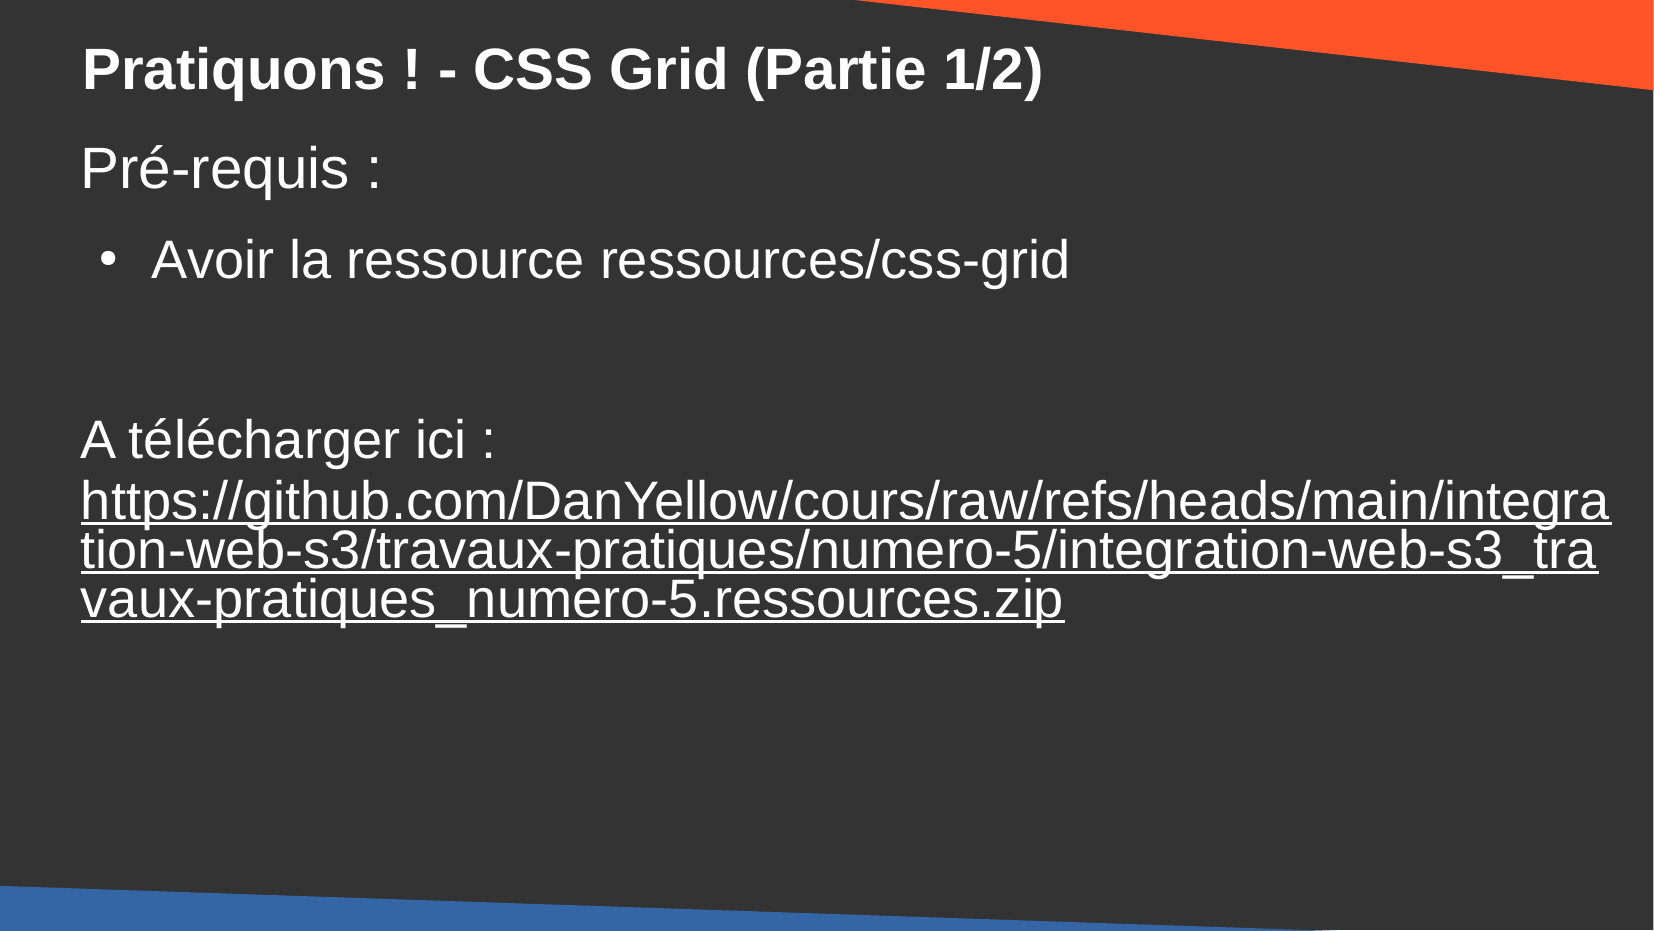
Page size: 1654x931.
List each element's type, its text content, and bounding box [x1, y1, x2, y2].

text_box [854, 0, 1654, 91]
title Pratiquons ! - CSS Grid (Partie 1/2) [82, 37, 1571, 114]
text_box [0, 885, 1337, 931]
list Pré-requis : Avoir la ressource ressources/css-grid A télécharger ici : https://github.com/DanYellow/cours/raw/refs/heads/main/integration-web-s3/travaux-pratiques/numero-5/integration-web-s3_travaux-pratiques_numero-5.ressources.zip [80, 135, 1620, 721]
